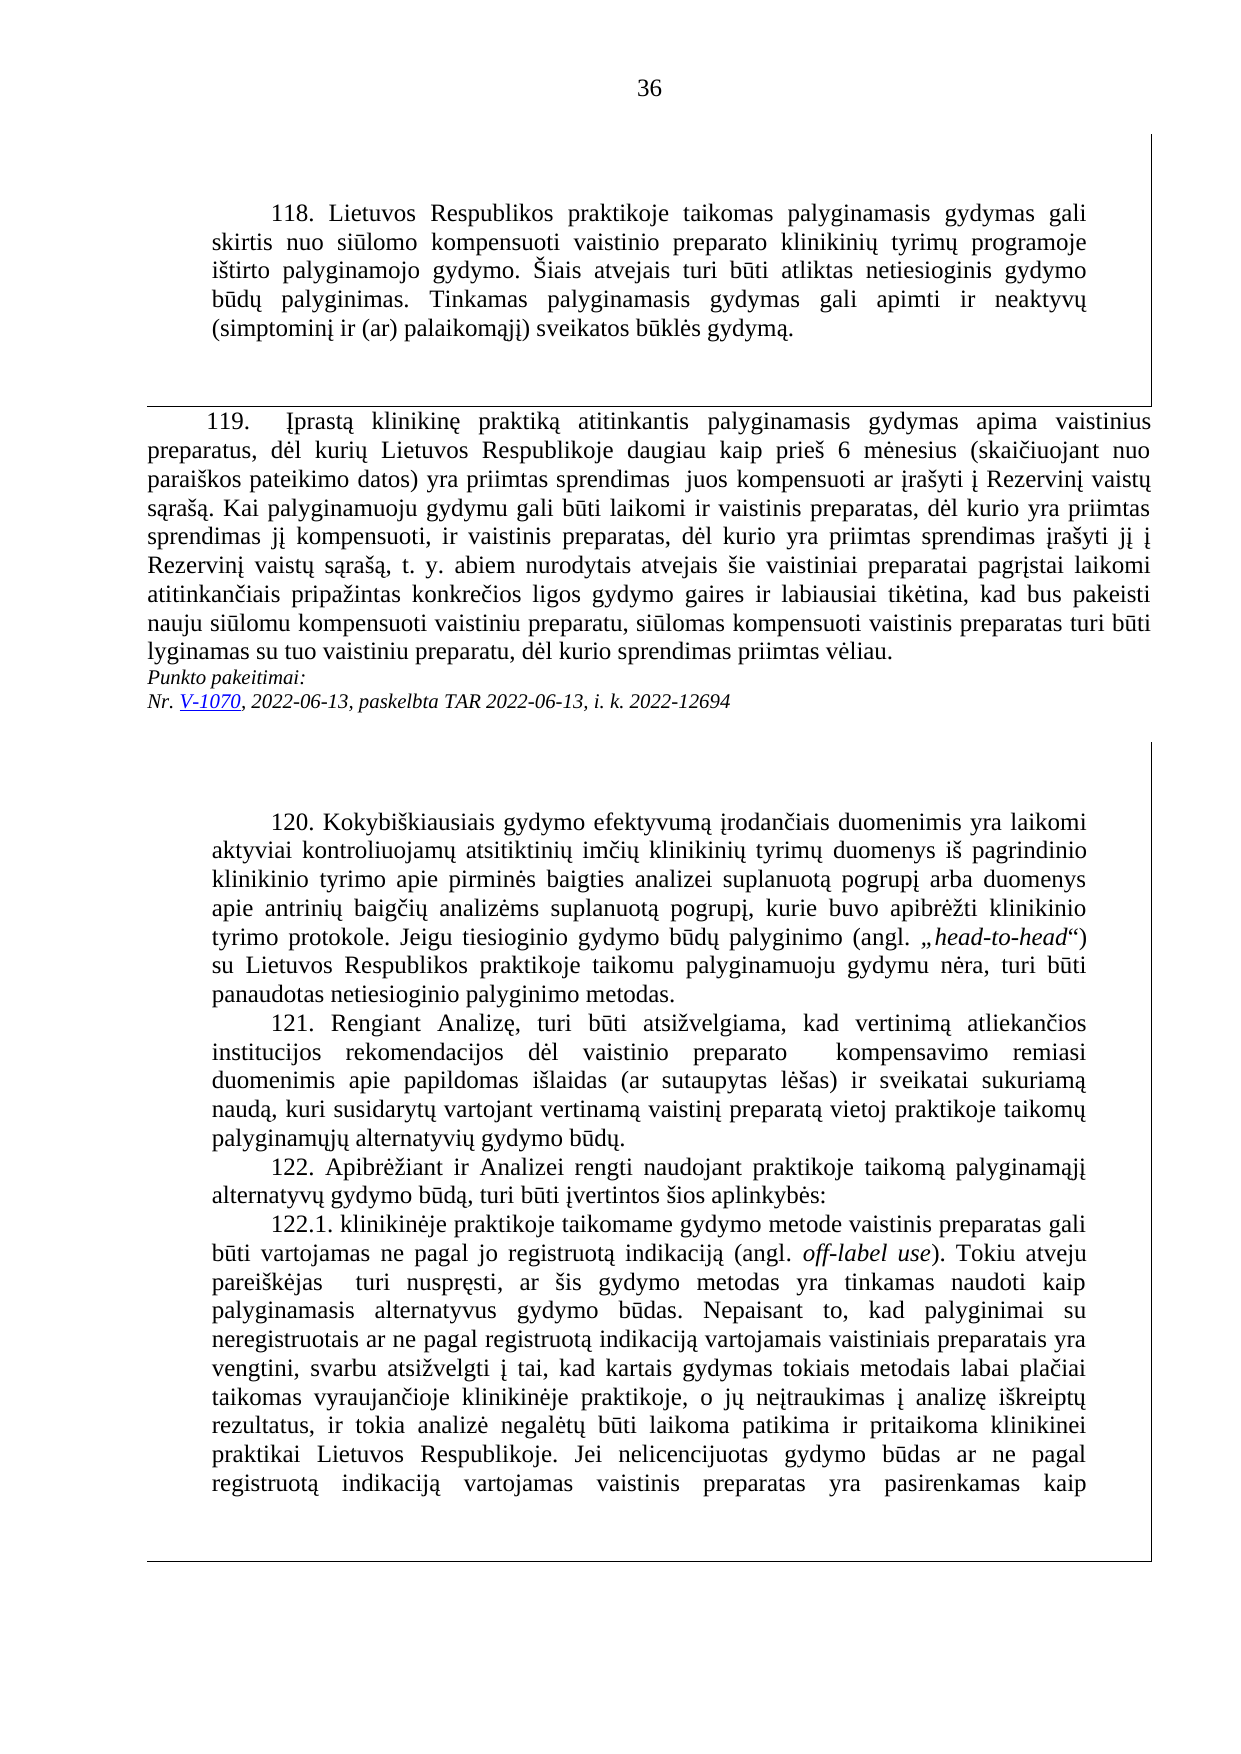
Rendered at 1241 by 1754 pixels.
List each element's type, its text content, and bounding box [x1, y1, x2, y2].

text 120. Kokybiškiausiais gydymo efektyvumą įrodančiais duomenimis yra laikomi aktyviai kontroliuojamų atsitiktinių imčių klinikinių tyrimų duomenys iš pagrindinio klinikinio tyrimo apie pirminės baigties analizei suplanuotą pogrupį arba duomenys apie antrinių baigčių analizėms suplanuotą pogrupį, kurie buvo apibrėžti klinikinio tyrimo protokole. Jeigu tiesioginio gydymo būdų palyginimo (angl. „head-to-head“) su Lietuvos Respublikos praktikoje taikomu palyginamuoju gydymu nėra, turi būti panaudotas netiesioginio palyginimo metodas. [147, 742, 1151, 1008]
text Nr. V-1070, 2022-06-13, paskelbta TAR 2022-06-13, i. k. 2022-12694 [147, 689, 1152, 713]
text 122.1. klinikinėje praktikoje taikomame gydymo metode vaistinis preparatas gali būti vartojamas ne pagal jo registruotą indikaciją (angl. off-label use). Tokiu atveju pareiškėjas turi nuspręsti, ar šis gydymo metodas yra tinkamas naudoti kaip palyginamasis alternatyvus gydymo būdas. Nepaisant to, kad palyginimai su neregistruotais ar ne pagal registruotą indikaciją vartojamais vaistiniais preparatais yra vengtini, svarbu atsižvelgti į tai, kad kartais gydymas tokiais metodais labai plačiai taikomas vyraujančioje klinikinėje praktikoje, o jų neįtraukimas į analizę iškreiptų rezultatus, ir tokia analizė negalėtų būti laikoma patikima ir pritaikoma klinikinei praktikai Lietuvos Respublikoje. Jei nelicencijuotas gydymo būdas ar ne pagal registruotą indikaciją vartojamas vaistinis preparatas yra pasirenkamas kaip [147, 1209, 1151, 1561]
text Punkto pakeitimai: [147, 665, 1152, 689]
text 121. Rengiant Analizę, turi būti atsižvelgiama, kad vertinimą atliekančios institucijos rekomendacijos dėl vaistinio preparato kompensavimo remiasi duomenimis apie papildomas išlaidas (ar sutaupytas lėšas) ir sveikatai sukuriamą naudą, kuri susidarytų vartojant vertinamą vaistinį preparatą vietoj praktikoje taikomų palyginamųjų alternatyvių gydymo būdų. [147, 1008, 1151, 1152]
text 122. Apibrėžiant ir Analizei rengti naudojant praktikoje taikomą palyginamąjį alternatyvų gydymo būdą, turi būti įvertintos šios aplinkybės: [147, 1152, 1151, 1209]
text 119. Įprastą klinikinę praktiką atitinkantis palyginamasis gydymas apima vaistinius preparatus, dėl kurių Lietuvos Respublikoje daugiau kaip prieš 6 mėnesius (skaičiuojant nuo paraiškos pateikimo datos) yra priimtas sprendimas juos kompensuoti ar įrašyti į Rezervinį vaistų sąrašą. Kai palyginamuoju gydymu gali būti laikomi ir vaistinis preparatas, dėl kurio yra priimtas sprendimas jį kompensuoti, ir vaistinis preparatas, dėl kurio yra priimtas sprendimas įrašyti jį į Rezervinį vaistų sąrašą, t. y. abiem nurodytais atvejais šie vaistiniai preparatai pagrįstai laikomi atitinkančiais pripažintas konkrečios ligos gydymo gaires ir labiausiai tikėtina, kad bus pakeisti nauju siūlomu kompensuoti vaistiniu preparatu, siūlomas kompensuoti vaistinis preparatas turi būti lyginamas su tuo vaistiniu preparatu, dėl kurio sprendimas priimtas vėliau. [147, 406, 1152, 665]
text 118. Lietuvos Respublikos praktikoje taikomas palyginamasis gydymas gali skirtis nuo siūlomo kompensuoti vaistinio preparato klinikinių tyrimų programoje ištirto palyginamojo gydymo. Šiais atvejais turi būti atliktas netiesioginis gydymo būdų palyginimas. Tinkamas palyginamasis gydymas gali apimti ir neaktyvų (simptominį ir (ar) palaikomąjį) sveikatos būklės gydymą. [147, 133, 1152, 406]
